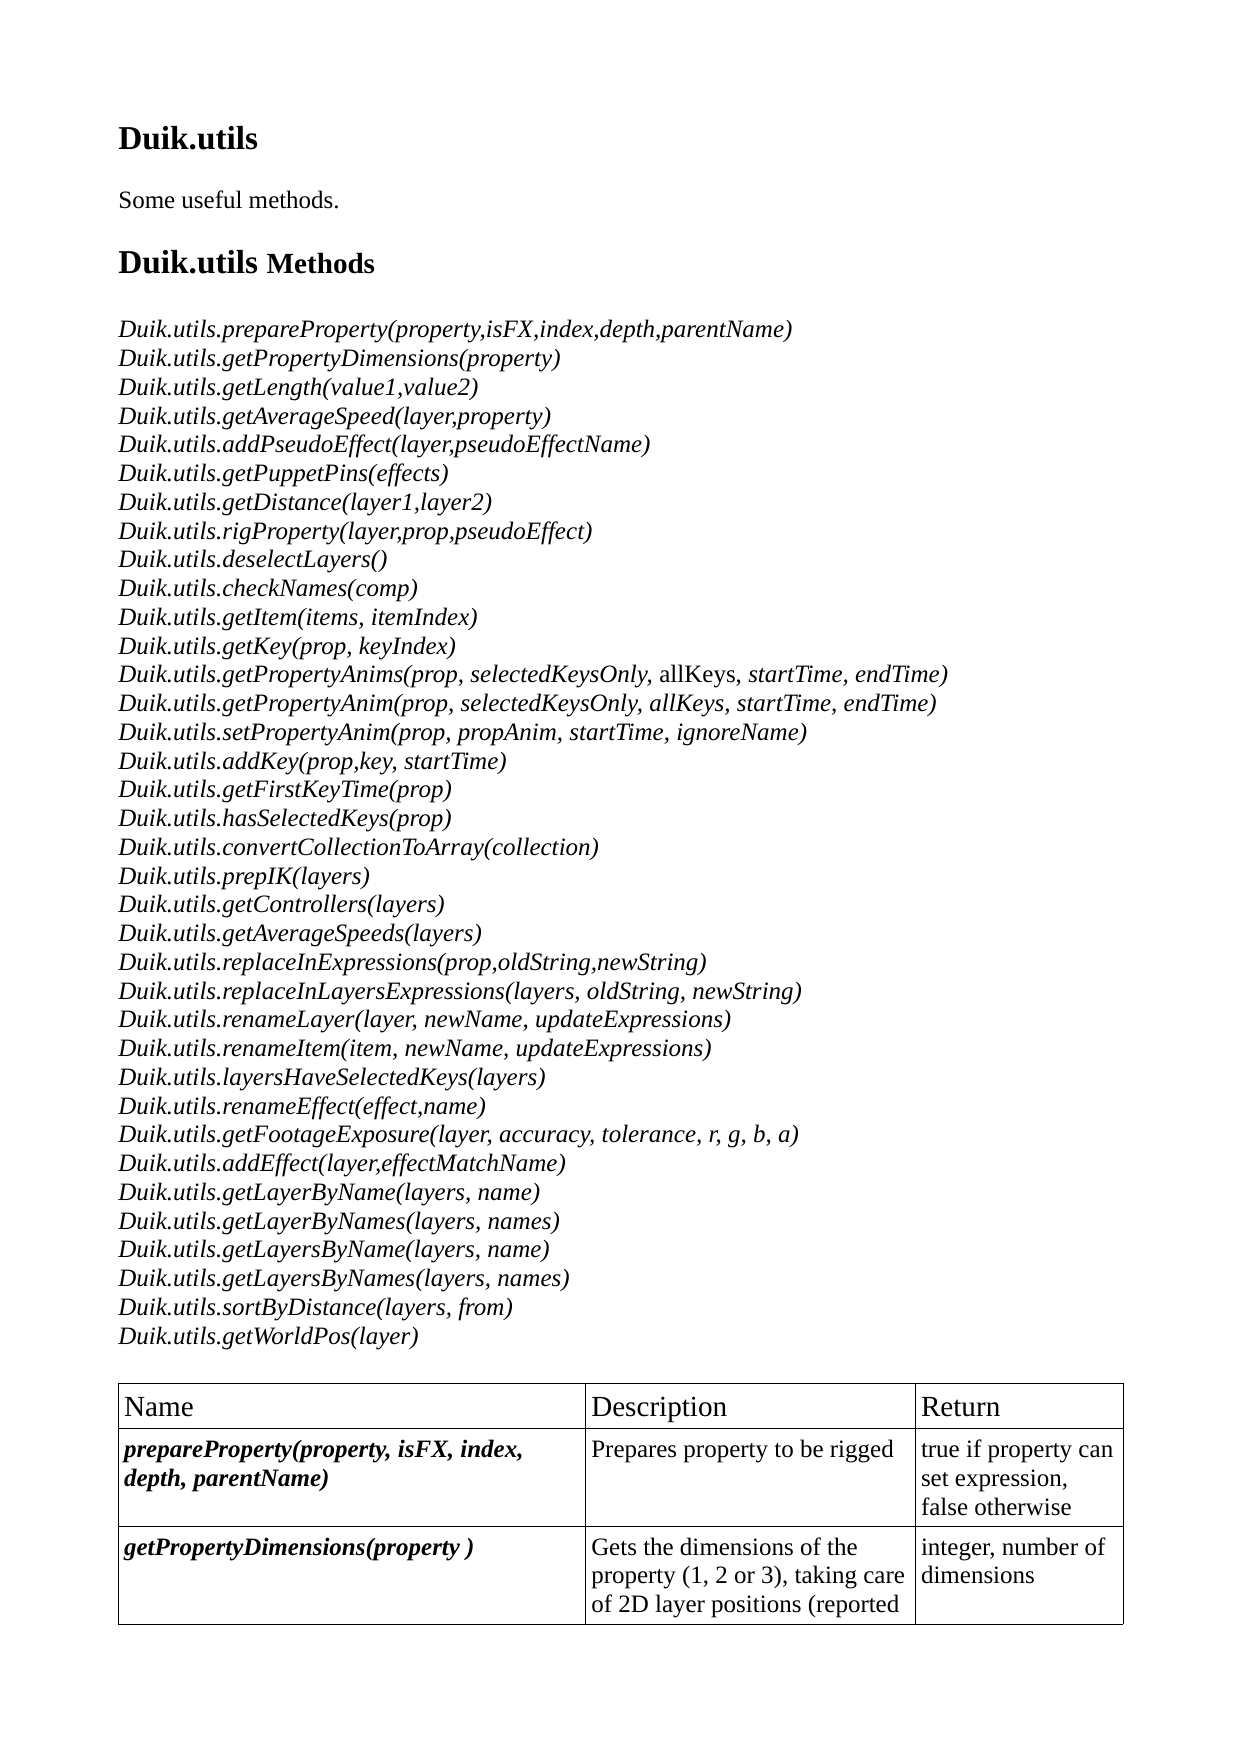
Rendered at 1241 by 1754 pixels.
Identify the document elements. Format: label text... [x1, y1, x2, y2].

text Some useful methods. [118, 185, 1122, 214]
text Duik.utils.setPropertyAnim(prop, propAnim, startTime, ignoreName) [118, 717, 1122, 746]
table_header Return [916, 1384, 1123, 1428]
text Duik.utils.deselectLayers() [118, 544, 1122, 573]
table_cell getPropertyDimensions(property ) [119, 1527, 585, 1624]
text Duik.utils.getControllers(layers) [118, 889, 1122, 918]
text Duik.utils.getLayerByNames(layers, names) [118, 1206, 1122, 1234]
text Duik.utils.getPropertyAnim(prop, selectedKeysOnly, allKeys, startTime, endTime) [118, 688, 1122, 717]
text Duik.utils.prepareProperty(property,isFX,index,depth,parentName) [118, 314, 1122, 343]
text Duik.utils.renameEffect(effect,name) [118, 1091, 1122, 1119]
table_header Description [586, 1384, 915, 1428]
table_cell integer, number of dimensions [916, 1527, 1123, 1624]
text Duik.utils.addPseudoEffect(layer,pseudoEffectName) [118, 429, 1122, 458]
text Duik.utils.renameItem(item, newName, updateExpressions) [118, 1033, 1122, 1062]
text Duik.utils.getWorldPos(layer) [118, 1321, 1122, 1349]
text Duik.utils.prepIK(layers) [118, 861, 1122, 889]
text Duik.utils.getAverageSpeeds(layers) [118, 918, 1122, 947]
table_cell Gets the dimensions of the property (1, 2 or 3), taking care of 2D layer positions (reported [586, 1527, 915, 1624]
text Duik.utils.addKey(prop,key, startTime) [118, 746, 1122, 774]
text Duik.utils.hasSelectedKeys(prop) [118, 803, 1122, 832]
text Duik.utils.layersHaveSelectedKeys(layers) [118, 1062, 1122, 1091]
text Duik.utils.getLayersByName(layers, name) [118, 1234, 1122, 1263]
text Duik.utils.getAverageSpeed(layer,property) [118, 401, 1122, 429]
text Duik.utils.getKey(prop, keyIndex) [118, 631, 1122, 659]
text Duik.utils.getItem(items, itemIndex) [118, 602, 1122, 631]
text Duik.utils.getPropertyAnims(prop, selectedKeysOnly, allKeys, startTime, endTime) [118, 659, 1122, 688]
text Duik.utils.checkNames(comp) [118, 573, 1122, 602]
text Duik.utils.rigProperty(layer,prop,pseudoEffect) [118, 516, 1122, 544]
table_cell true if property can set expression, false otherwise [916, 1429, 1123, 1526]
text Duik.utils.sortByDistance(layers, from) [118, 1292, 1122, 1321]
text Duik.utils.getDistance(layer1,layer2) [118, 487, 1122, 516]
text Duik.utils.getFirstKeyTime(prop) [118, 774, 1122, 803]
text Duik.utils.convertCollectionToArray(collection) [118, 832, 1122, 861]
text Duik.utils.getPuppetPins(effects) [118, 458, 1122, 487]
text Duik.utils.getFootageExposure(layer, accuracy, tolerance, r, g, b, a) [118, 1119, 1122, 1148]
text Duik.utils.addEffect(layer,effectMatchName) [118, 1148, 1122, 1177]
table_cell prepareProperty(property, isFX, index, depth, parentName) [119, 1429, 585, 1526]
text Duik.utils.getPropertyDimensions(property) [118, 343, 1122, 372]
text Duik.utils.renameLayer(layer, newName, updateExpressions) [118, 1004, 1122, 1033]
text Duik.utils Methods [118, 243, 1122, 281]
text Duik.utils.getLength(value1,value2) [118, 372, 1122, 401]
text Duik.utils.replaceInLayersExpressions(layers, oldString, newString) [118, 976, 1122, 1004]
text Duik.utils.getLayerByName(layers, name) [118, 1177, 1122, 1206]
table_cell Prepares property to be rigged [586, 1429, 915, 1526]
table_header Name [119, 1384, 585, 1428]
text Duik.utils.getLayersByNames(layers, names) [118, 1263, 1122, 1292]
text Duik.utils.replaceInExpressions(prop,oldString,newString) [118, 947, 1122, 976]
text Duik.utils [118, 118, 1122, 156]
